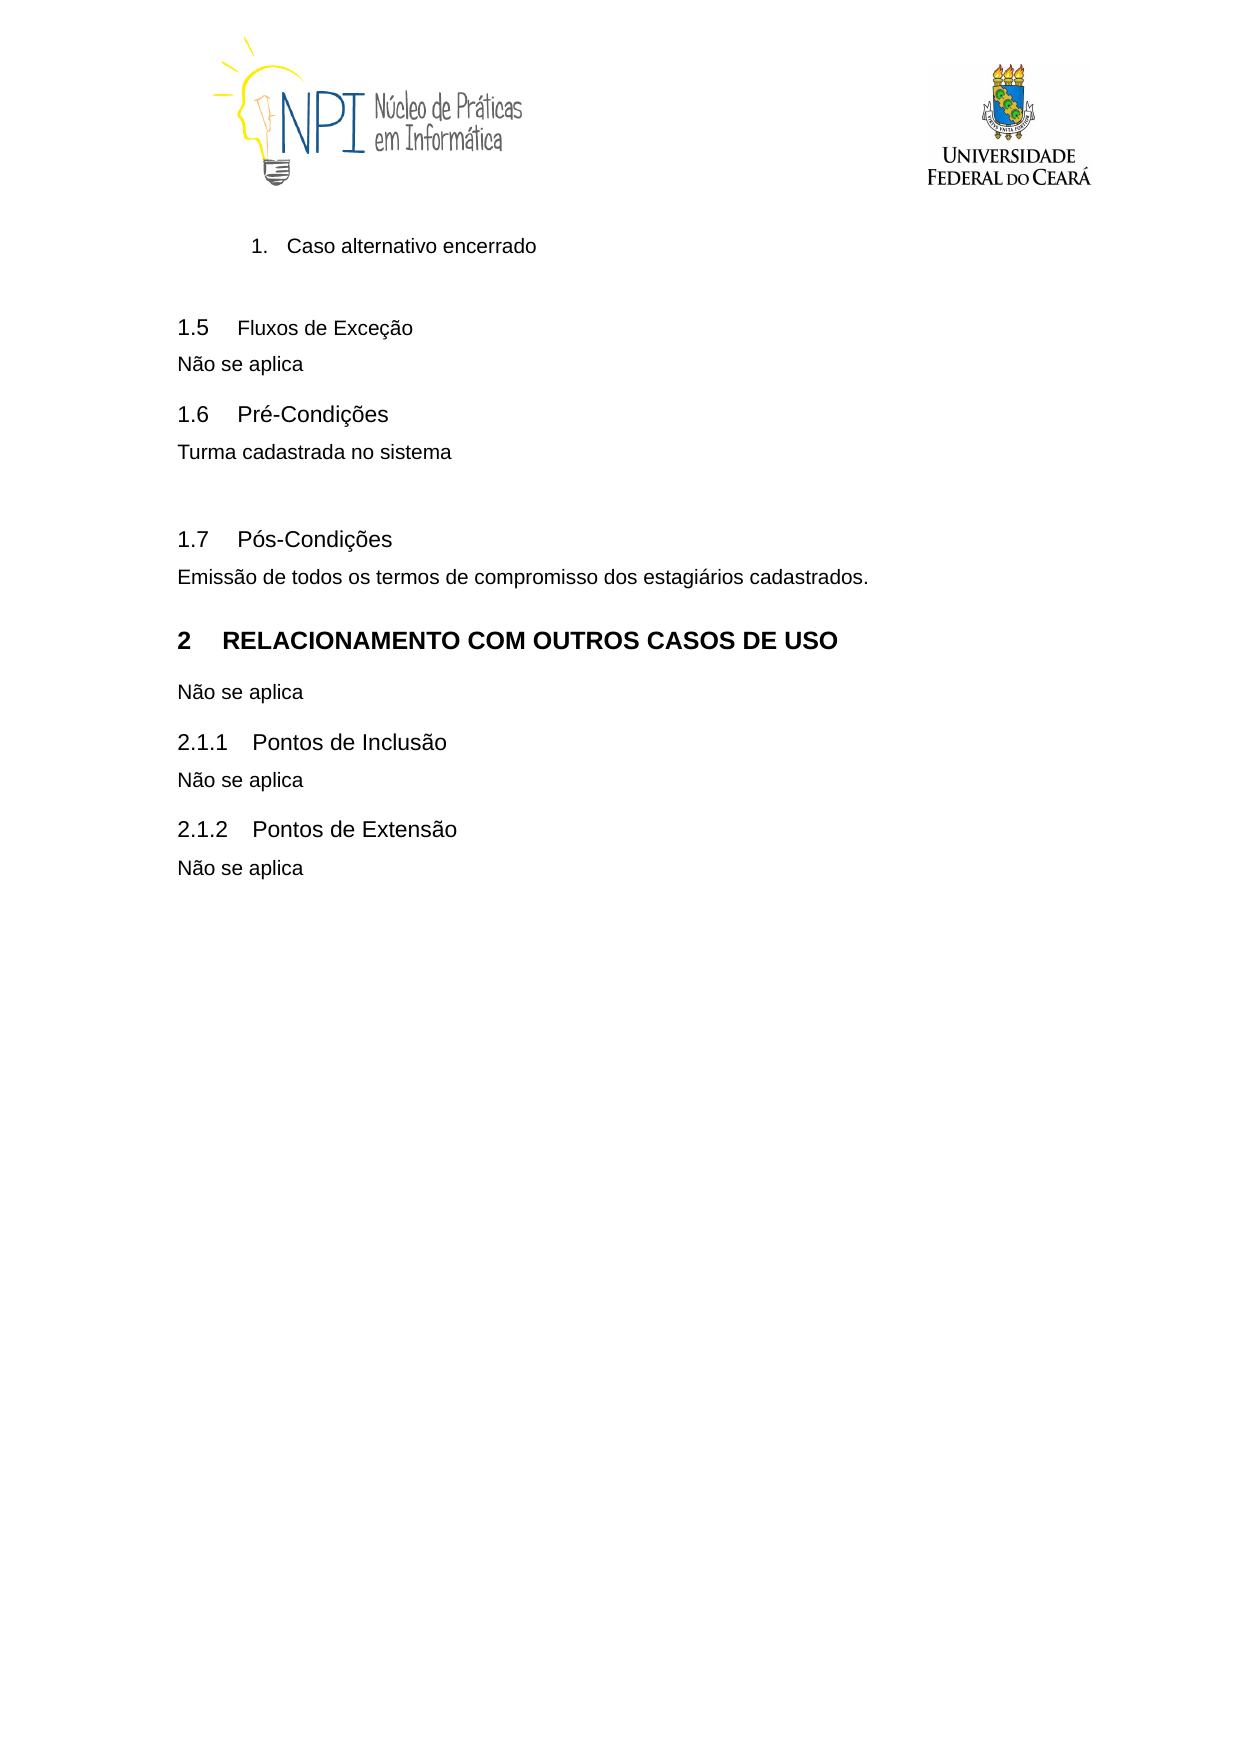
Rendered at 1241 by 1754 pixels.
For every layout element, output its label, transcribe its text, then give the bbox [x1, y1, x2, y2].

text Turma cadastrada no sistema [177, 440, 1104, 464]
picture [927, 64, 1093, 188]
picture [202, 26, 530, 196]
subtitle Fluxos de Exceção [177, 313, 1104, 340]
list Não se aplica [177, 855, 1104, 879]
subtitle Relacionamento com Outros Casos de Uso [177, 626, 1104, 655]
text Emissão de todos os termos de compromisso dos estagiários cadastrados. [177, 564, 1104, 588]
subtitle Pontos de Inclusão [177, 729, 1104, 755]
text 1. Caso alternativo encerrado [177, 234, 1104, 258]
subtitle Pontos de Extensão [177, 816, 1104, 843]
list Não se aplica [177, 680, 1104, 704]
list Não se aplica [177, 767, 1104, 791]
text Não se aplica [177, 352, 1104, 376]
subtitle Pós-Condições [177, 526, 1104, 552]
subtitle Pré-Condições [177, 401, 1104, 428]
